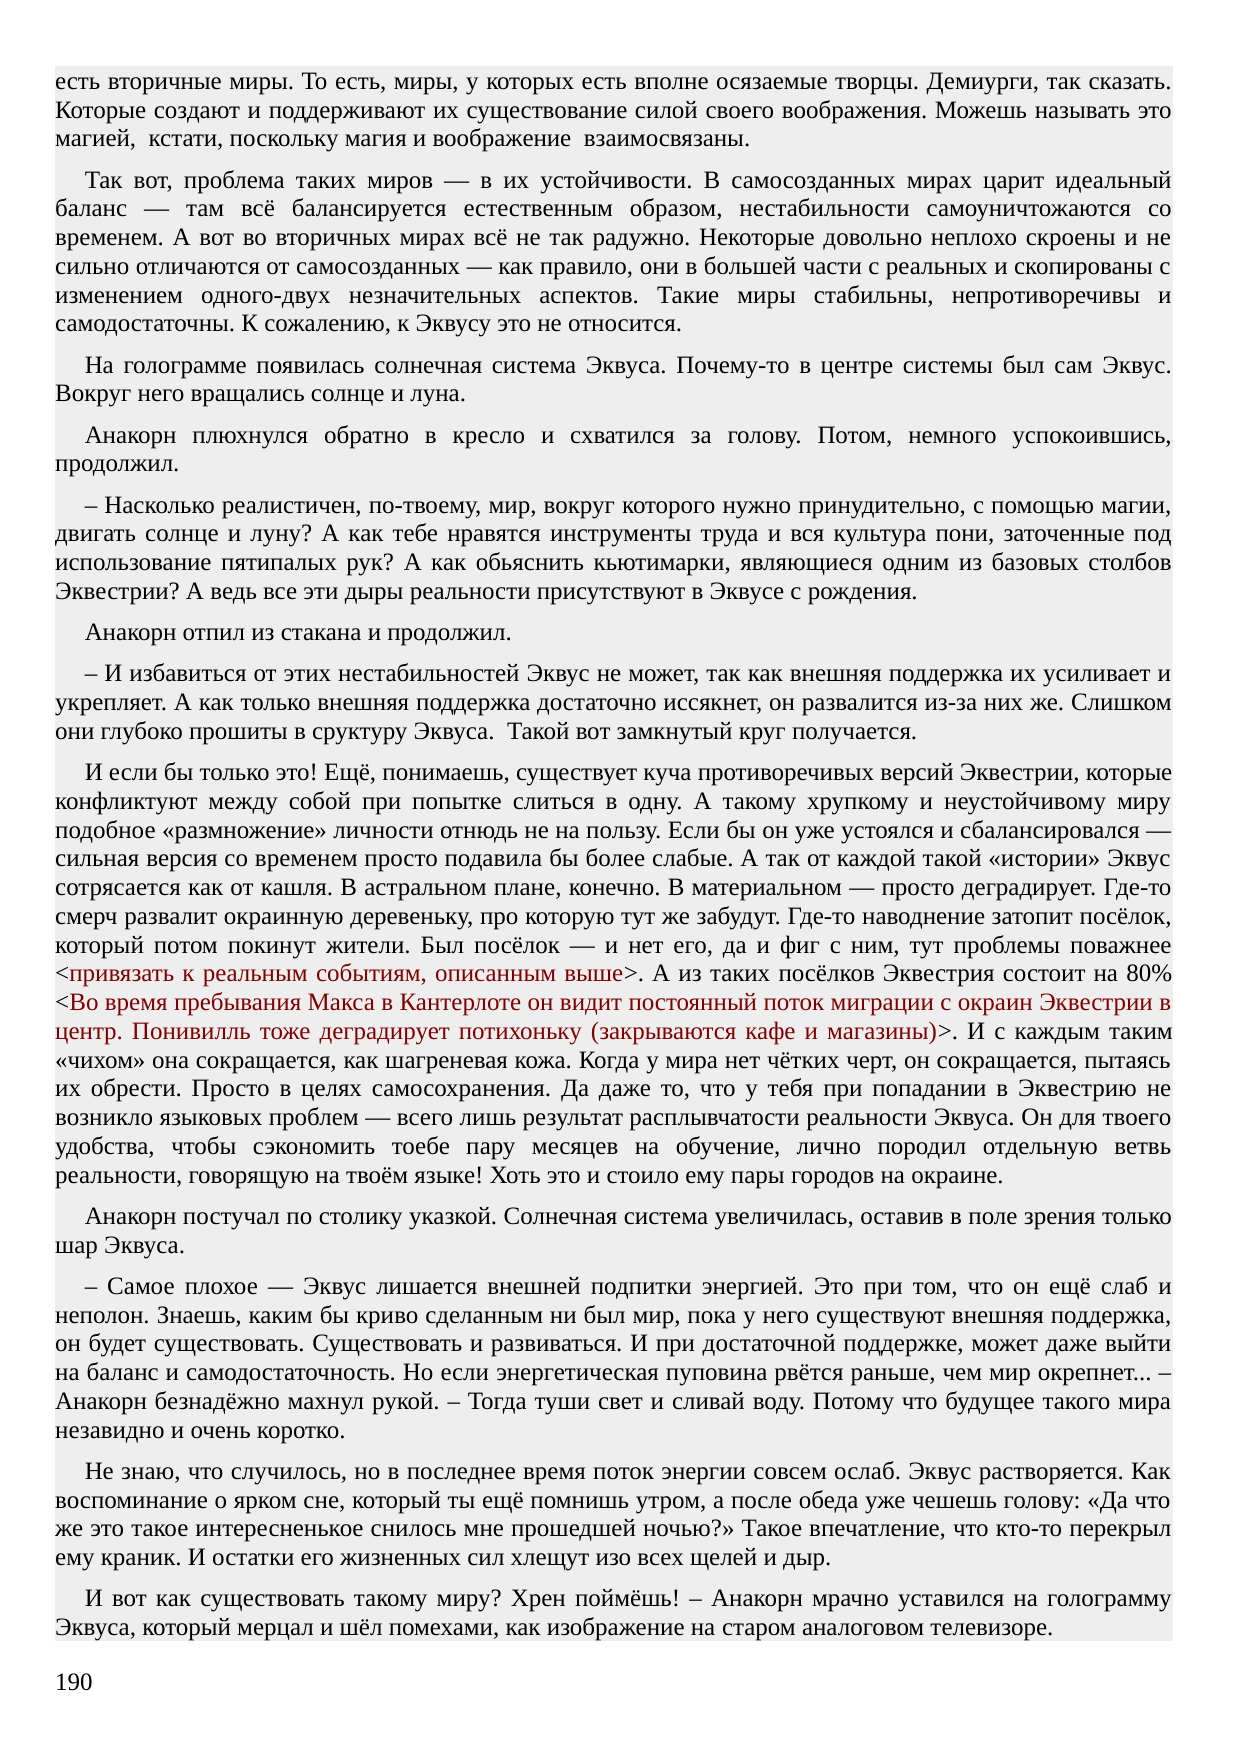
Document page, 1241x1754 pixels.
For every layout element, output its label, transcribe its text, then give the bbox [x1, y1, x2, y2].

text – Насколько реалистичен, по-твоему, мир, вокруг которого нужно принудительно, с помощью магии, двигать солнце и луну? А как тебе нравятся инструменты труда и вся культура пони, заточенные под использование пятипалых рук? А как обьяснить кьютимарки, являющиеся одним из базовых столбов Эквестрии? А ведь все эти дыры реальности присутствуют в Эквусе с рождения. [55, 490, 1173, 605]
text На голограмме появилась солнечная система Эквуса. Почему-то в центре системы был сам Эквус. Вокруг него вращались солнце и луна. [55, 350, 1173, 407]
text И если бы только это! Ещё, понимаешь, существует куча противоречивых версий Эквестрии, которые конфликтуют между собой при попытке слиться в одну. А такому хрупкому и неустойчивому миру подобное «размножение» личности отнюдь не на пользу. Если бы он уже устоялся и сбалансировался — сильная версия со временем просто подавила бы более слабые. А так от каждой такой «истории» Эквус сотрясается как от кашля. В астральном плане, конечно. В материальном — просто деградирует. Где-то смерч развалит окраинную деревеньку, про которую тут же забудут. Где-то наводнение затопит посёлок, который потом покинут жители. Был посёлок — и нет его, да и фиг с ним, тут проблемы поважнее <привязать к реальным событиям, описанным выше>. А из таких посёлков Эквестрия состоит на 80% <Во время пребывания Макса в Кантерлоте он видит постоянный поток миграции с окраин Эквестрии в центр. Понивилль тоже деградирует потихоньку (закрываются кафе и магазины)>. И с каждым таким «чихом» она сокращается, как шагреневая кожа. Когда у мира нет чётких черт, он сокращается, пытаясь их обрести. Просто в целях самосохранения. Да даже то, что у тебя при попадании в Эквестрию не возникло языковых проблем — всего лишь результат расплывчатости реальности Эквуса. Он для твоего удобства, чтобы сэкономить тоебе пару месяцев на обучение, лично породил отдельную ветвь реальности, говорящую на твоём языке! Хоть это и стоило ему пары городов на окраине. [55, 757, 1173, 1188]
text Анакорн постучал по столику указкой. Солнечная система увеличилась, оставив в поле зрения только шар Эквуса. [55, 1201, 1173, 1258]
text Не знаю, что случилось, но в последнее время поток энергии совсем ослаб. Эквус растворяется. Как воспоминание о ярком сне, который ты ещё помнишь утром, а после обеда уже чешешь голову: «Да что же это такое интересненькое снилось мне прошедшей ночью?» Такое впечатление, что кто-то перекрыл ему краник. И остатки его жизненных сил хлещут изо всех щелей и дыр. [55, 1456, 1173, 1571]
text Так вот, проблема таких миров — в их устойчивости. В самосозданных мирах царит идеальный баланс — там всё балансируется естественным образом, нестабильности самоуничтожаются со временем. А вот во вторичных мирах всё не так радужно. Некоторые довольно неплохо скроены и не сильно отличаются от самосозданных — как правило, они в большей части с реальных и скопированы с изменением одного-двух незначительных аспектов. Такие миры стабильны, непротиворечивы и самодостаточны. К сожалению, к Эквусу это не относится. [55, 165, 1173, 337]
text Анакорн плюхнулся обратно в кресло и схватился за голову. Потом, немного успокоившись, продолжил. [55, 420, 1173, 477]
text Анакорн отпил из стакана и продолжил. [55, 617, 1173, 646]
text – Самое плохое — Эквус лишается внешней подпитки энергией. Это при том, что он ещё слаб и неполон. Знаешь, каким бы криво сделанным ни был мир, пока у него существуют внешняя поддержка, он будет существовать. Существовать и развиваться. И при достаточной поддержке, может даже выйти на баланс и самодостаточность. Но если энергетическая пуповина рвётся раньше, чем мир окрепнет... – Анакорн безнадёжно махнул рукой. – Тогда туши свет и сливай воду. Потому что будущее такого мира незавидно и очень коротко. [55, 1271, 1173, 1443]
text И вот как существовать такому миру? Хрен поймёшь! – Анакорн мрачно уставился на голограмму Эквуса, который мерцал и шёл помехами, как изображение на старом аналоговом телевизоре. [55, 1583, 1173, 1641]
text есть вторичные миры. То есть, миры, у которых есть вполне осязаемые творцы. Демиурги, так сказать. Которые создают и поддерживают их существование силой своего воображения. Можешь называть это магией, кстати, поскольку магия и воображение взаимосвязаны. [55, 66, 1173, 152]
text – И избавиться от этих нестабильностей Эквус не может, так как внешняя поддержка их усиливает и укрепляет. А как только внешняя поддержка достаточно иссякнет, он развалится из-за них же. Слишком они глубоко прошиты в сруктуру Эквуса. Такой вот замкнутый круг получается. [55, 658, 1173, 745]
